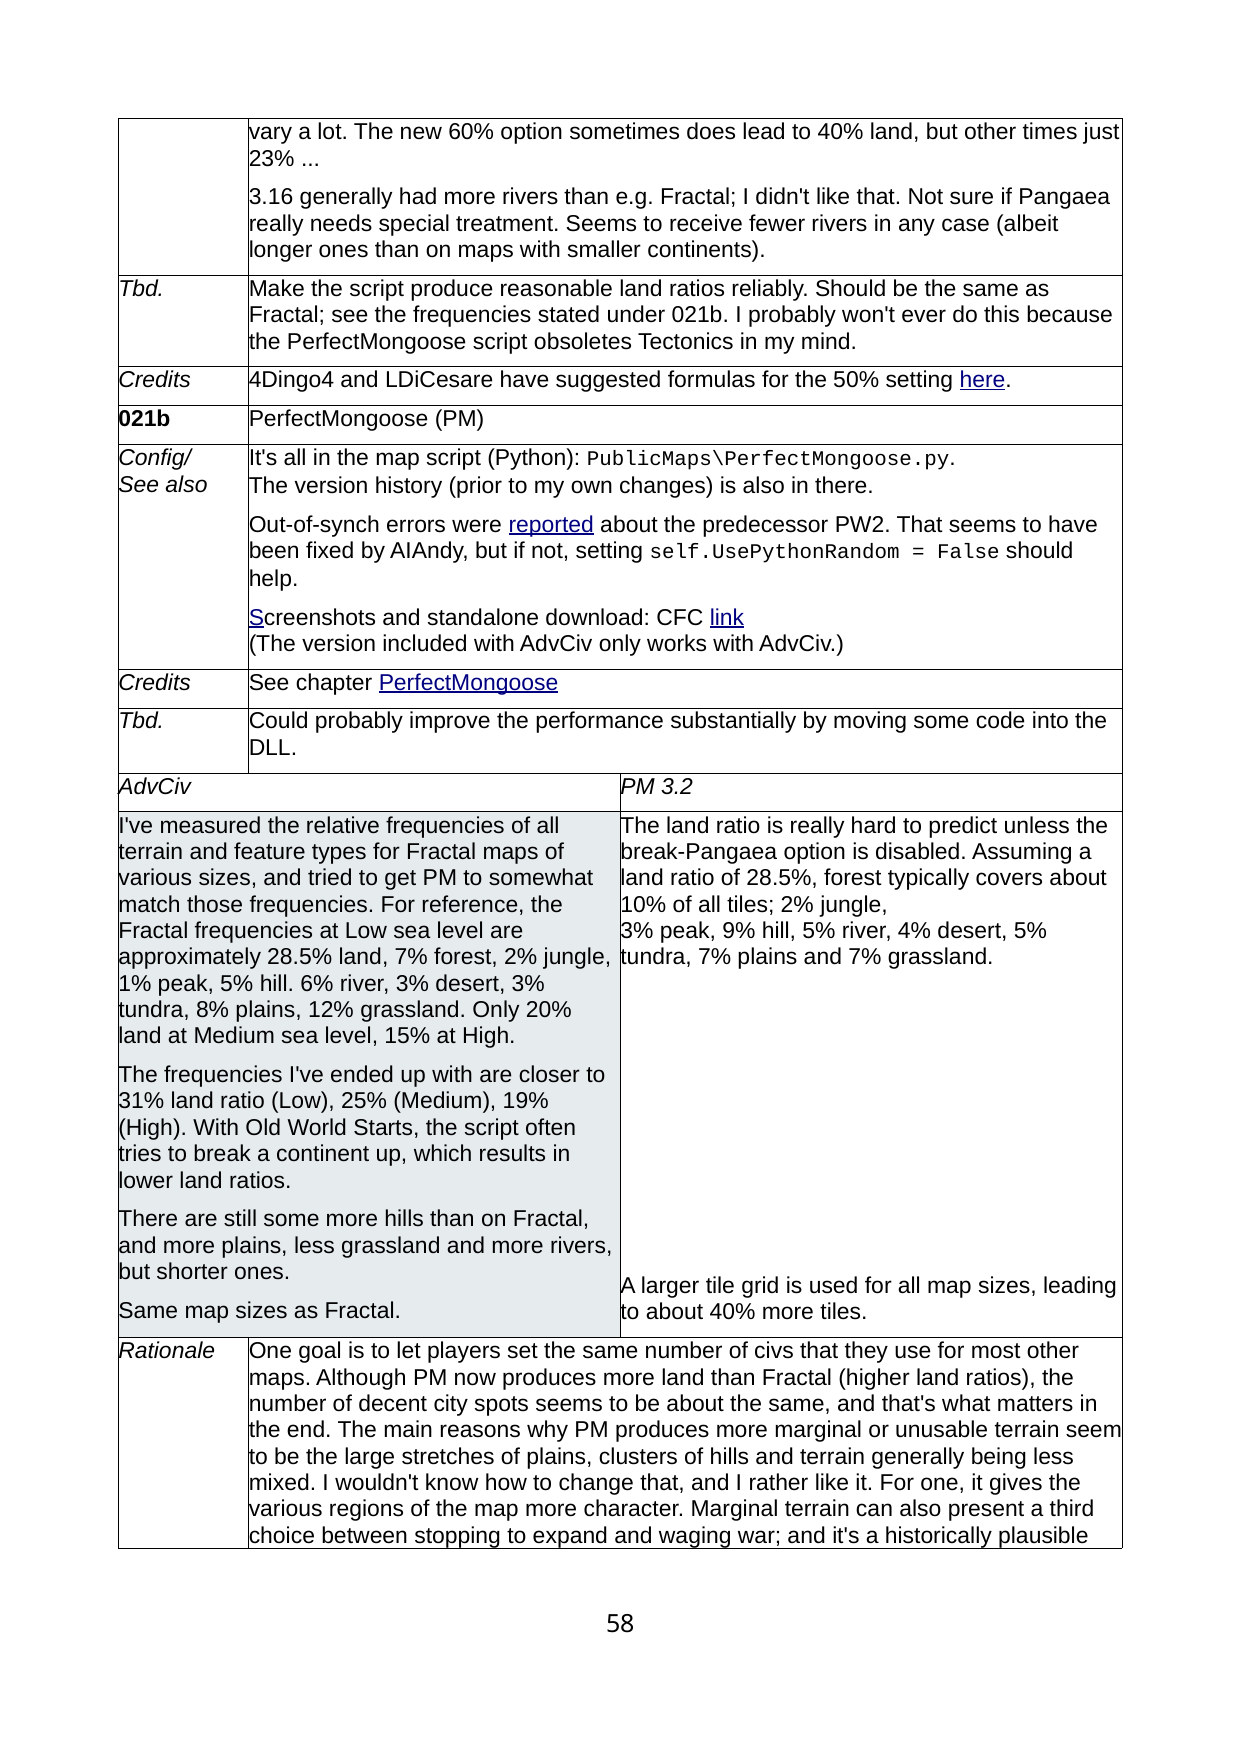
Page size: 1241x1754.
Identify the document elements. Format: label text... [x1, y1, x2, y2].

table_cell 4Dingo4 and LDiCesare have suggested formulas for the 50% setting here. [249, 367, 1122, 405]
table_cell [119, 119, 248, 275]
table_cell Config/ See also [119, 445, 248, 668]
table_cell 021b [119, 406, 248, 444]
table_cell See chapter PerfectMongoose [249, 670, 1122, 707]
table_cell One goal is to let players set the same number of civs that they use for most other maps. Although PM now produces more land than Fractal (higher land ratios), the number of decent city spots seems to be about the same, and that's what matters in the end. The main reasons why PM produces more marginal or unusable terrain seem to be the large stretches of plains, clusters of hills and terrain generally being less mixed. I wouldn't know how to change that, and I rather like it. For one, it gives the various regions of the map more character. Marginal terrain can also present a third choice between stopping to expand and waging war; and it's a historically plausible [249, 1338, 1122, 1548]
table_cell I've measured the relative frequencies of all terrain and feature types for Fractal maps of various sizes, and tried to get PM to somewhat match those frequencies. For reference, the Fractal frequencies at Low sea level are approximately 28.5% land, 7% forest, 2% jungle, 1% peak, 5% hill. 6% river, 3% desert, 3% tundra, 8% plains, 12% grassland. Only 20% land at Medium sea level, 15% at High. The frequencies I've ended up with are closer to 31% land ratio (Low), 25% (Medium), 19% (High). With Old World Starts, the script often tries to break a continent up, which results in lower land ratios. There are still some more hills than on Fractal, and more plains, less grassland and more rivers, but shorter ones. Same map sizes as Fractal. [119, 812, 620, 1337]
table_cell Credits [119, 670, 248, 707]
table_cell Rationale [119, 1338, 248, 1548]
table_cell Tbd. [119, 276, 248, 366]
table_cell It's all in the map script (Python): PublicMaps\PerfectMongoose.py. The version history (prior to my own changes) is also in there. Out-of-synch errors were reported about the predecessor PW2. That seems to have been fixed by AIAndy, but if not, setting self.UsePythonRandom = False should help. Screenshots and standalone download: CFC link (The version included with AdvCiv only works with AdvCiv.) [249, 445, 1122, 668]
table_cell PerfectMongoose (PM) [249, 406, 1122, 444]
table_cell vary a lot. The new 60% option sometimes does lead to 40% land, but other times just 23% ... 3.16 generally had more rivers than e.g. Fractal; I didn't like that. Not sure if Pangaea really needs special treatment. Seems to receive fewer rivers in any case (albeit longer ones than on maps with smaller continents). [249, 119, 1122, 275]
table_cell PM 3.2 [621, 774, 1122, 811]
table_cell The land ratio is really hard to predict unless the break-Pangaea option is disabled. Assuming a land ratio of 28.5%, forest typically covers about 10% of all tiles; 2% jungle, 3% peak, 9% hill, 5% river, 4% desert, 5% tundra, 7% plains and 7% grassland. A larger tile grid is used for all map sizes, leading to about 40% more tiles. [621, 812, 1122, 1337]
table_cell AdvCiv [119, 774, 620, 811]
table_cell Could probably improve the performance substantially by moving some code into the DLL. [249, 709, 1122, 773]
table_cell Tbd. [119, 709, 248, 773]
table_cell Credits [119, 367, 248, 405]
table_cell Make the script produce reasonable land ratios reliably. Should be the same as Fractal; see the frequencies stated under 021b. I probably won't ever do this because the PerfectMongoose script obsoletes Tectonics in my mind. [249, 276, 1122, 366]
